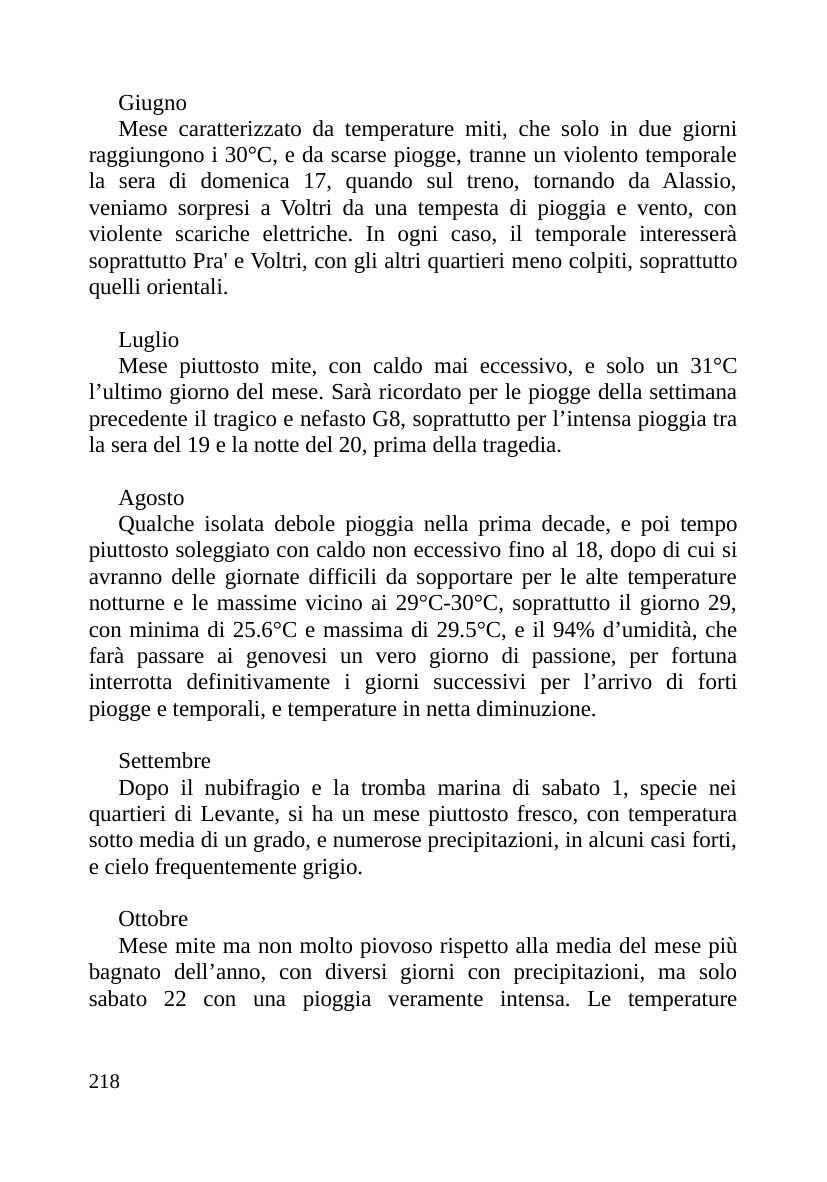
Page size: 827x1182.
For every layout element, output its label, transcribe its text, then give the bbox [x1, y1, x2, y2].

text Qualche isolata debole pioggia nella prima decade, e poi tempo piuttosto soleggiato con caldo non eccessivo fino al 18, dopo di cui si avranno delle giornate difficili da sopportare per le alte temperature notturne e le massime vicino ai 29°C-30°C, soprattutto il giorno 29, con minima di 25.6°C e massima di 29.5°C, e il 94% d’umidità, che farà passare ai genovesi un vero giorno di passione, per fortuna interrotta definitivamente i giorni successivi per l’arrivo di forti piogge e temporali, e temperature in netta diminuzione. [88, 510, 738, 721]
text Giugno [88, 88, 738, 115]
text Mese mite ma non molto piovoso rispetto alla media del mese più bagnato dell’anno, con diversi giorni con precipitazioni, ma solo sabato 22 con una pioggia veramente intensa. Le temperature [88, 932, 738, 1011]
text Dopo il nubifragio e la tromba marina di sabato 1, specie nei quartieri di Levante, si ha un mese piuttosto fresco, con temperatura sotto media di un grado, e numerose precipitazioni, in alcuni casi forti, e cielo frequentemente grigio. [88, 774, 738, 879]
text Luglio [88, 326, 738, 352]
text Agosto [88, 484, 738, 510]
text Mese piuttosto mite, con caldo mai eccessivo, e solo un 31°C l’ultimo giorno del mese. Sarà ricordato per le piogge della settimana precedente il tragico e nefasto G8, soprattutto per l’intensa pioggia tra la sera del 19 e la notte del 20, prima della tragedia. [88, 352, 738, 457]
text Mese caratterizzato da temperature miti, che solo in due giorni raggiungono i 30°C, e da scarse piogge, tranne un violento temporale la sera di domenica 17, quando sul treno, tornando da Alassio, veniamo sorpresi a Voltri da una tempesta di pioggia e vento, con violente scariche elettriche. In ogni caso, il temporale interesserà soprattutto Pra' e Voltri, con gli altri quartieri meno colpiti, soprattutto quelli orientali. [88, 115, 738, 299]
text Ottobre [88, 906, 738, 932]
text Settembre [88, 747, 738, 774]
